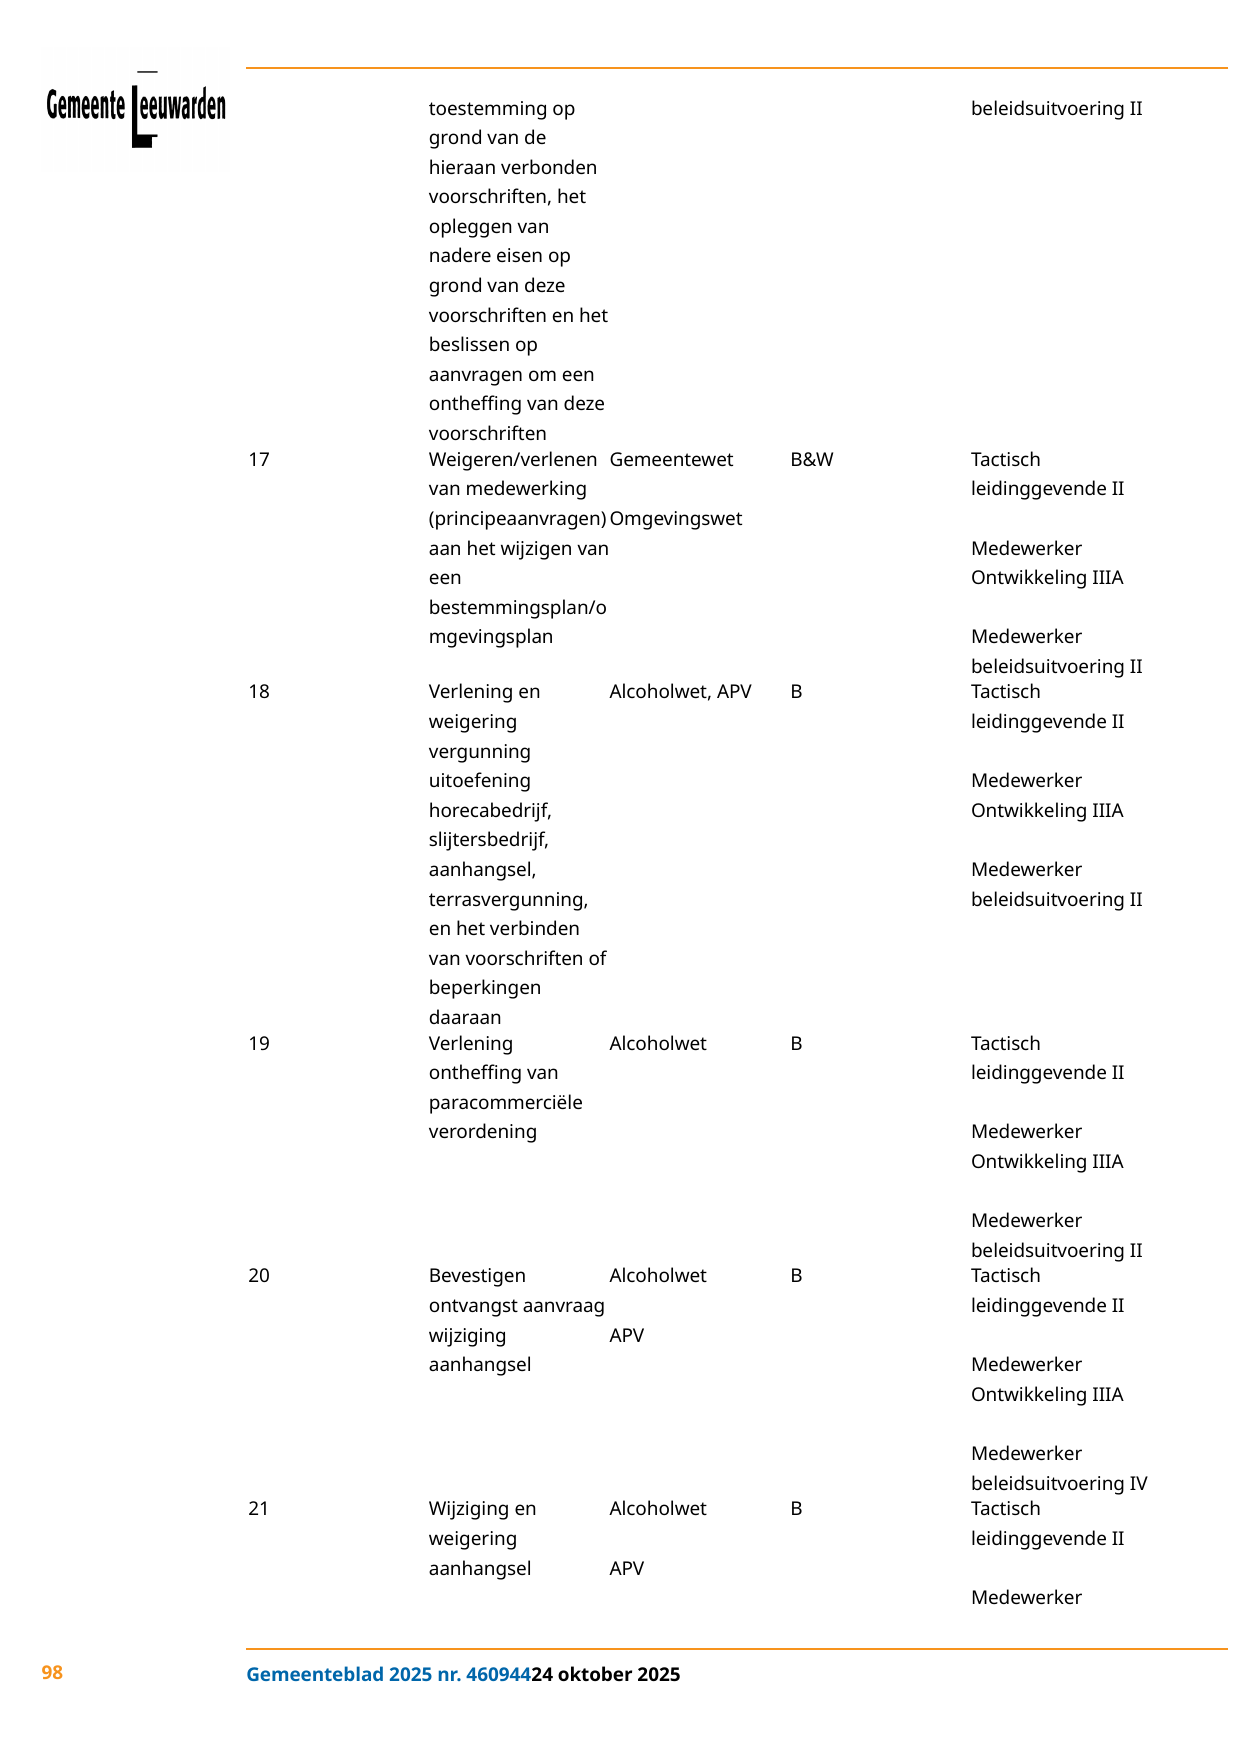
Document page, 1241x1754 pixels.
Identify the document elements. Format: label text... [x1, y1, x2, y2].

table_cell Tactisch leidinggevende II Medewerker [971, 1496, 1152, 1610]
table_cell [790, 95, 971, 446]
table_cell Alcoholwet, APV [609, 679, 790, 1030]
table_cell 19 [248, 1030, 429, 1263]
table_cell 18 [248, 679, 429, 1030]
table_cell [609, 95, 790, 446]
table_cell Tactisch leidinggevende II Medewerker Ontwikkeling IIIA Medewerker beleidsuitvoering II [971, 679, 1152, 1030]
table_cell Gemeentewet Omgevingswet [609, 446, 790, 679]
table_cell 21 [248, 1496, 429, 1610]
table_cell Weigeren/verlenen van medewerking (principeaanvragen) aan het wijzigen van een bestemmingsplan/omgevingsplan [429, 446, 609, 679]
table_cell [248, 95, 429, 446]
table_cell B [790, 1263, 971, 1496]
table_cell B&W [790, 446, 971, 679]
table_cell Alcoholwet APV [609, 1263, 790, 1496]
table_cell Verlening ontheffing van paracommerciële verordening [429, 1030, 609, 1263]
table_cell Alcoholwet APV [609, 1496, 790, 1610]
table_cell B [790, 679, 971, 1030]
picture [41, 47, 231, 172]
table_cell Wijziging en weigering aanhangsel [429, 1496, 609, 1610]
table_cell Tactisch leidinggevende II Medewerker Ontwikkeling IIIA Medewerker beleidsuitvoering II [971, 1030, 1152, 1263]
table_cell 20 [248, 1263, 429, 1496]
table_cell Bevestigen ontvangst aanvraag wijziging aanhangsel [429, 1263, 609, 1496]
table_cell 17 [248, 446, 429, 679]
table_cell B [790, 1030, 971, 1263]
table_cell Alcoholwet [609, 1030, 790, 1263]
table_cell Tactisch leidinggevende II Medewerker Ontwikkeling IIIA Medewerker beleidsuitvoering IV [971, 1263, 1152, 1496]
table_cell Verlening en weigering vergunning uitoefening horecabedrijf, slijtersbedrijf, aanhangsel, terrasvergunning, en het verbinden van voorschriften of beperkingen daaraan [429, 679, 609, 1030]
table_cell Tactisch leidinggevende II Medewerker Ontwikkeling IIIA Medewerker beleidsuitvoering II [971, 446, 1152, 679]
table_cell toestemming op grond van de hieraan verbonden voorschriften, het opleggen van nadere eisen op grond van deze voorschriften en het beslissen op aanvragen om een ontheffing van deze voorschriften [429, 95, 609, 446]
table_cell B [790, 1496, 971, 1610]
table_cell beleidsuitvoering II [971, 95, 1152, 446]
